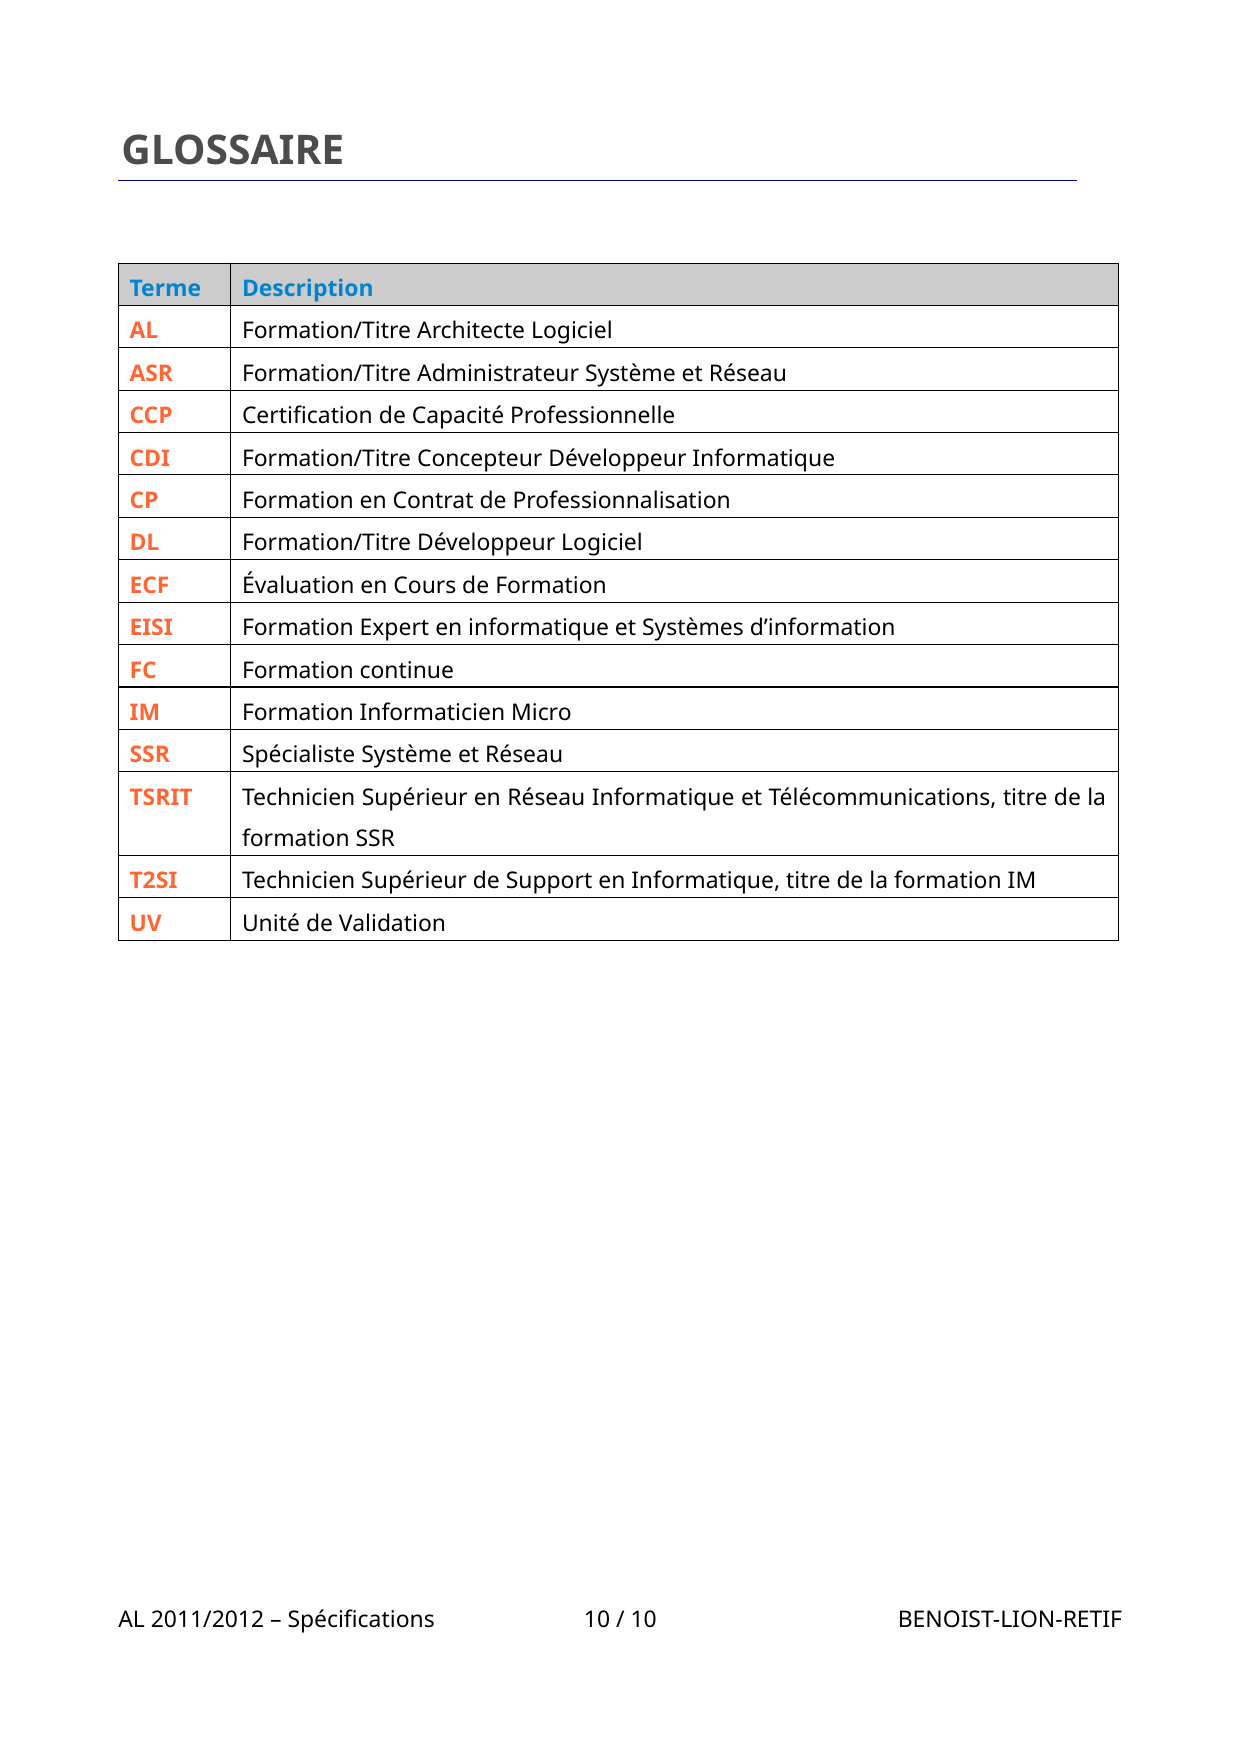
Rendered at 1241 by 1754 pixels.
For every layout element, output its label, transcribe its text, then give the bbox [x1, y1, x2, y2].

table_cell Formation en Contrat de Professionnalisation [231, 475, 1118, 517]
table_cell T2SI [119, 856, 230, 897]
table_cell Évaluation en Cours de Formation [231, 560, 1118, 602]
table_cell IM [119, 688, 230, 729]
table_cell SSR [119, 730, 230, 771]
table_cell Formation/Titre Concepteur Développeur Informatique [231, 433, 1118, 474]
table_header Description [231, 264, 1118, 305]
table_cell DL [119, 518, 230, 559]
table_cell Spécialiste Système et Réseau [231, 730, 1118, 771]
table_cell ECF [119, 560, 230, 602]
table_cell Certification de Capacité Professionnelle [231, 391, 1118, 432]
table_cell Unité de Validation [231, 898, 1118, 940]
table_cell CCP [119, 391, 230, 432]
table_cell CP [119, 475, 230, 517]
table_cell Formation Expert en informatique et Systèmes d’information [231, 603, 1118, 644]
table_cell UV [119, 898, 230, 940]
table_cell AL [119, 306, 230, 347]
table_header Terme [119, 264, 230, 305]
table_cell EISI [119, 603, 230, 644]
table_cell Formation Informaticien Micro [231, 688, 1118, 729]
table_cell Technicien Supérieur en Réseau Informatique et Télécommunications, titre de la formation SSR [231, 772, 1118, 855]
table_cell Technicien Supérieur de Support en Informatique, titre de la formation IM [231, 856, 1118, 897]
table_cell CDI [119, 433, 230, 474]
table_cell Formation continue [231, 645, 1118, 686]
table_cell Formation/Titre Développeur Logiciel [231, 518, 1118, 559]
table_cell ASR [119, 348, 230, 389]
table_cell TSRIT [119, 772, 230, 855]
table_cell FC [119, 645, 230, 686]
table_cell Formation/Titre Administrateur Système et Réseau [231, 348, 1118, 389]
table_cell Formation/Titre Architecte Logiciel [231, 306, 1118, 347]
subtitle Glossaire [118, 118, 1077, 180]
